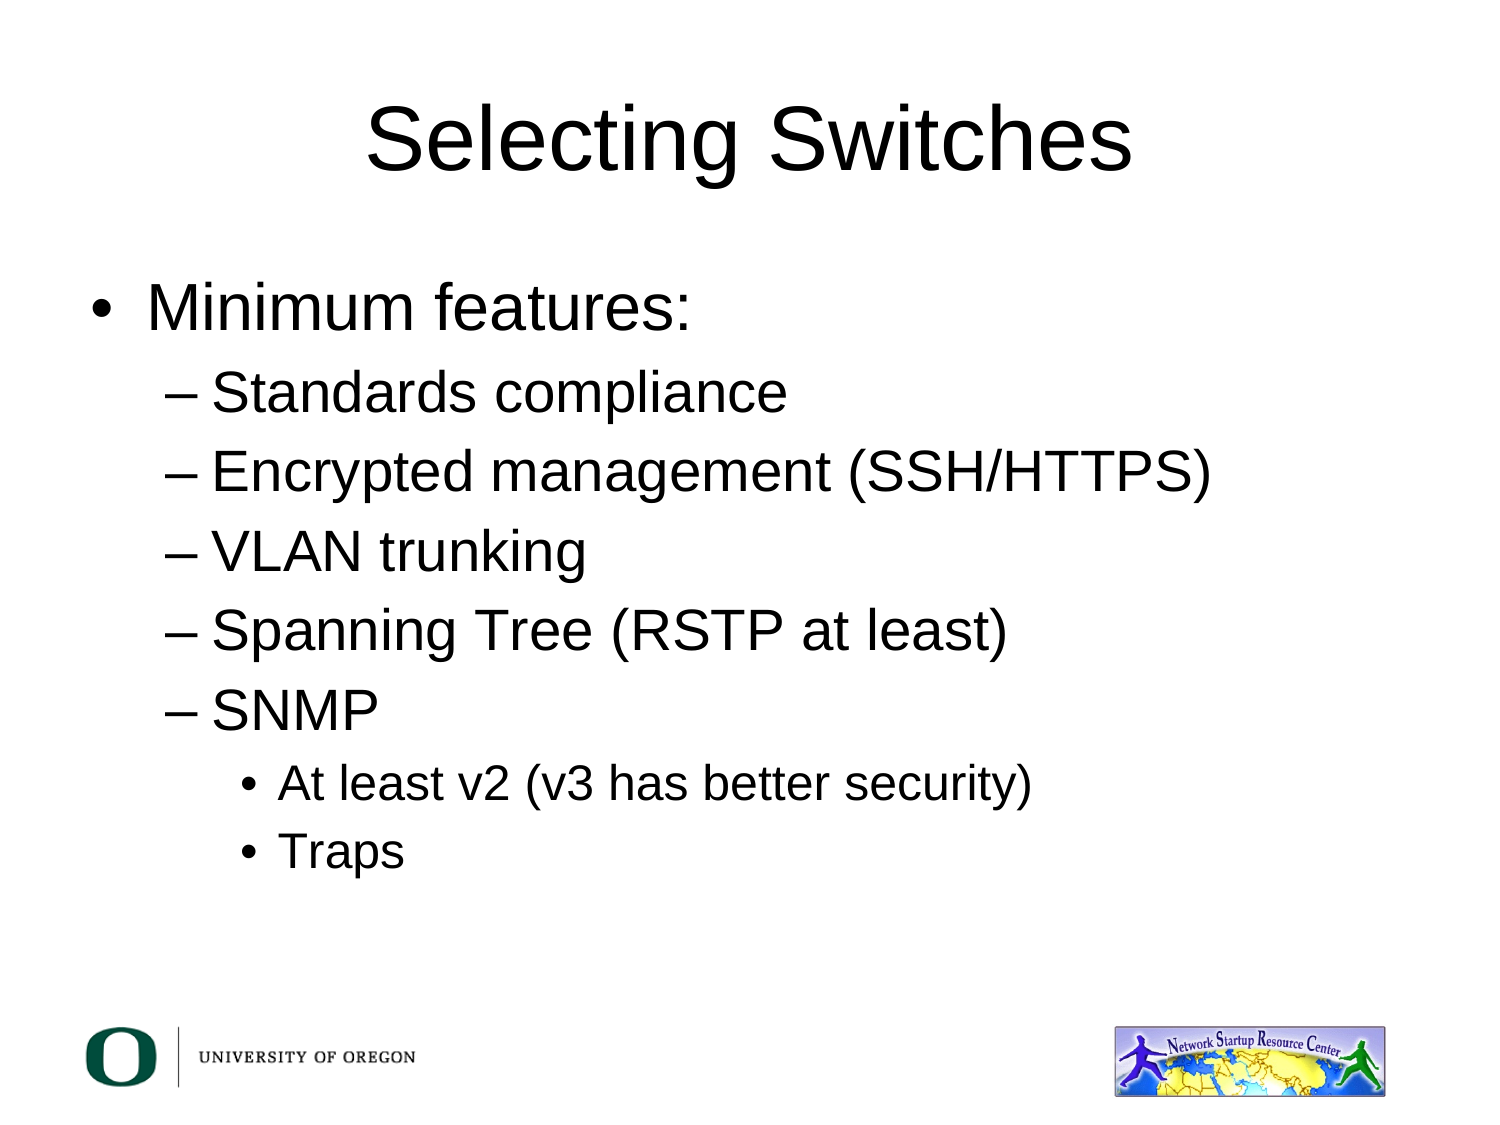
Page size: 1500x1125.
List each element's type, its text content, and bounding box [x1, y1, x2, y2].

picture [1112, 1024, 1388, 1099]
title Selecting Switches [75, 45, 1426, 233]
picture [75, 1024, 426, 1090]
list Minimum features: Standards compliance Encrypted management (SSH/HTTPS) VLAN trunking Spanning Tree (RSTP at least) SNMP At least v2 (v3 has better security) Traps [75, 262, 1426, 1005]
